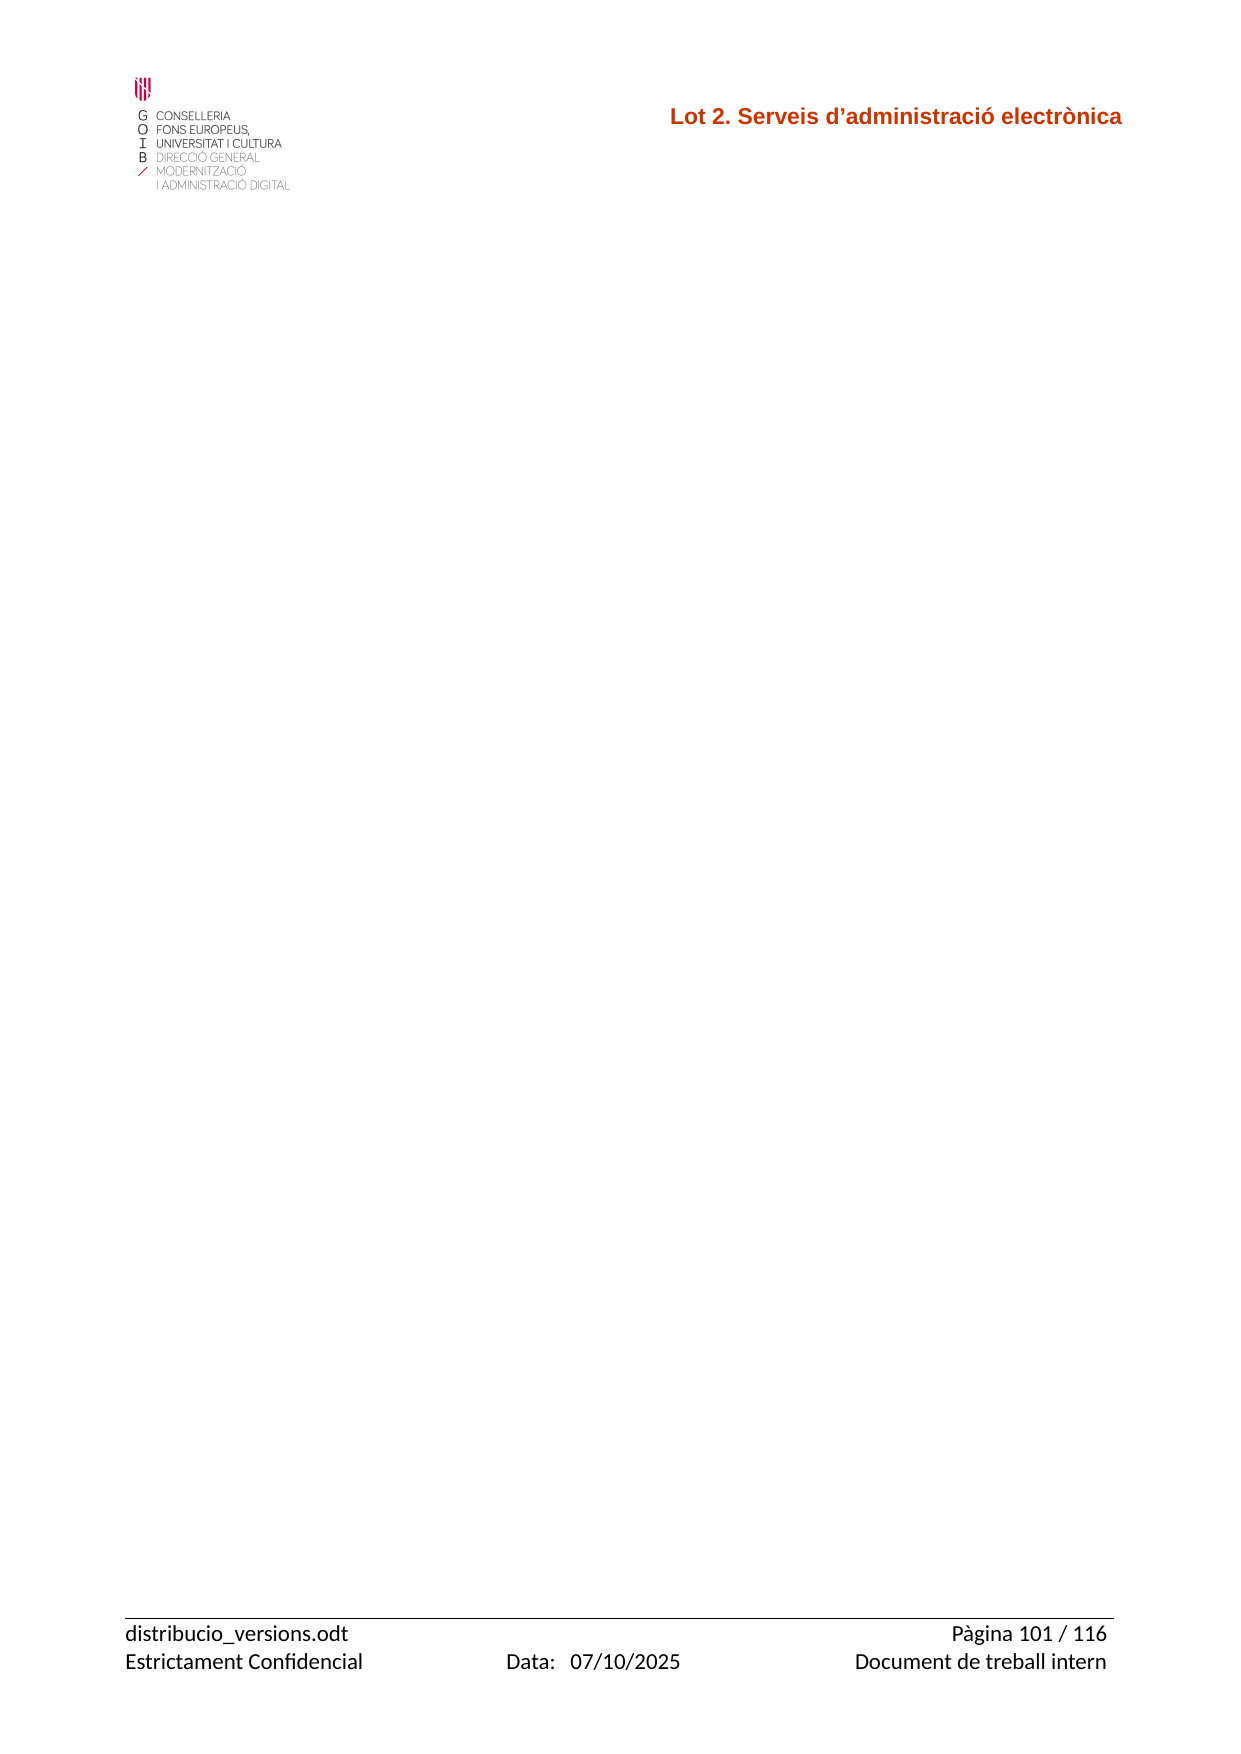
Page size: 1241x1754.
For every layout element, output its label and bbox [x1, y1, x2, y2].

picture [126, 70, 299, 197]
